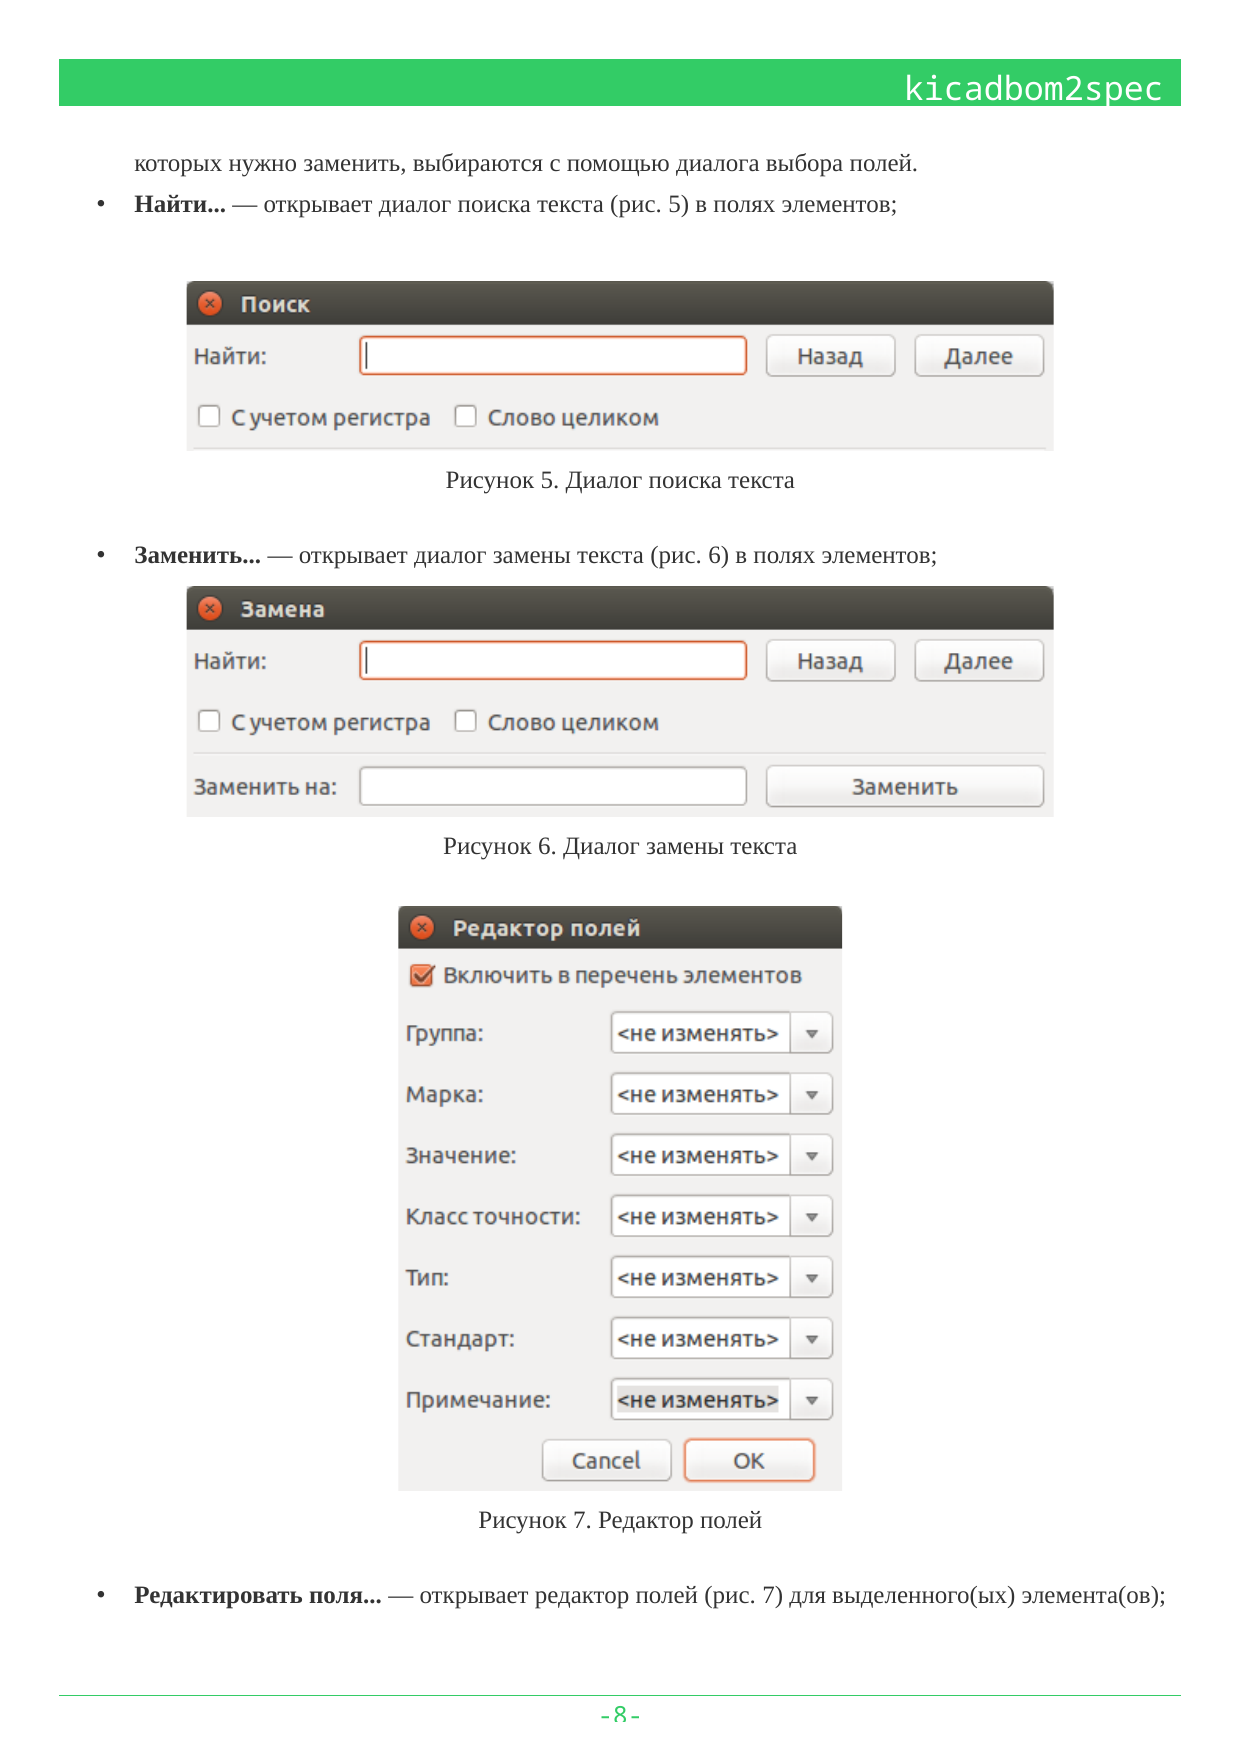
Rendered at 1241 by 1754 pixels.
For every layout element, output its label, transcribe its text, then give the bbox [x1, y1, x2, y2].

list Заменить... — открывает диалог замены текста (рис. 6) в полях элементов; [97, 540, 1181, 569]
picture [186, 586, 1054, 817]
text Рисунок 6. Диалог замены текста [185, 817, 1055, 859]
text Рисунок 7. Редактор полей [362, 1505, 879, 1533]
picture [186, 281, 1054, 451]
text Рисунок 5. Диалог поиска текста [185, 451, 1055, 494]
list Найти... — открывает диалог поиска текста (рис. 5) в полях элементов; [97, 189, 1181, 218]
list которых нужно заменить, выбираются с помощью диалога выбора полей. [97, 148, 1181, 176]
list Редактировать поля... — открывает редактор полей (рис. 7) для выделенного(ых) элемента(ов); [97, 1580, 1181, 1609]
picture [398, 906, 843, 1491]
